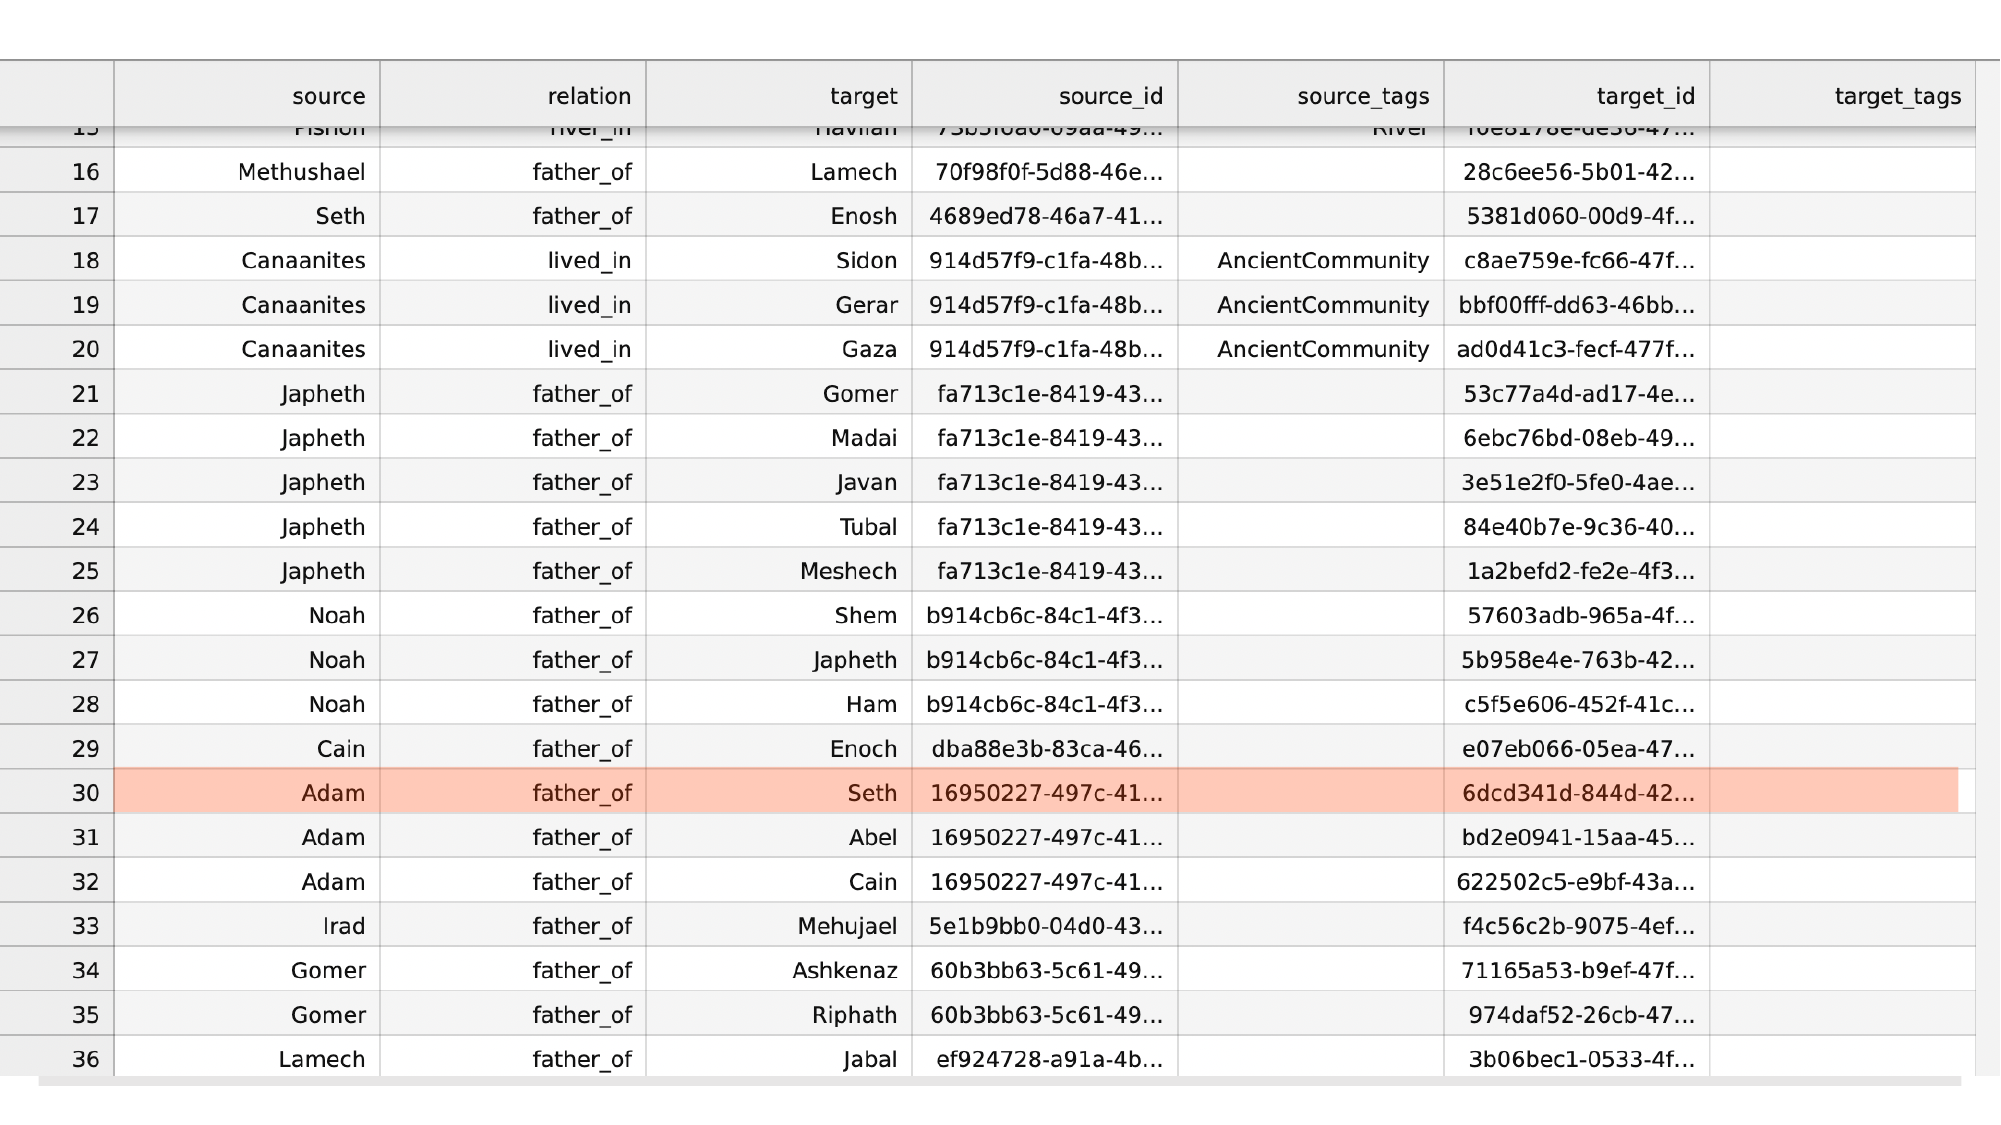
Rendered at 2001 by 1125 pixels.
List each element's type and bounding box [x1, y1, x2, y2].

picture [0, 59, 2000, 1076]
text_box [113, 766, 1959, 812]
